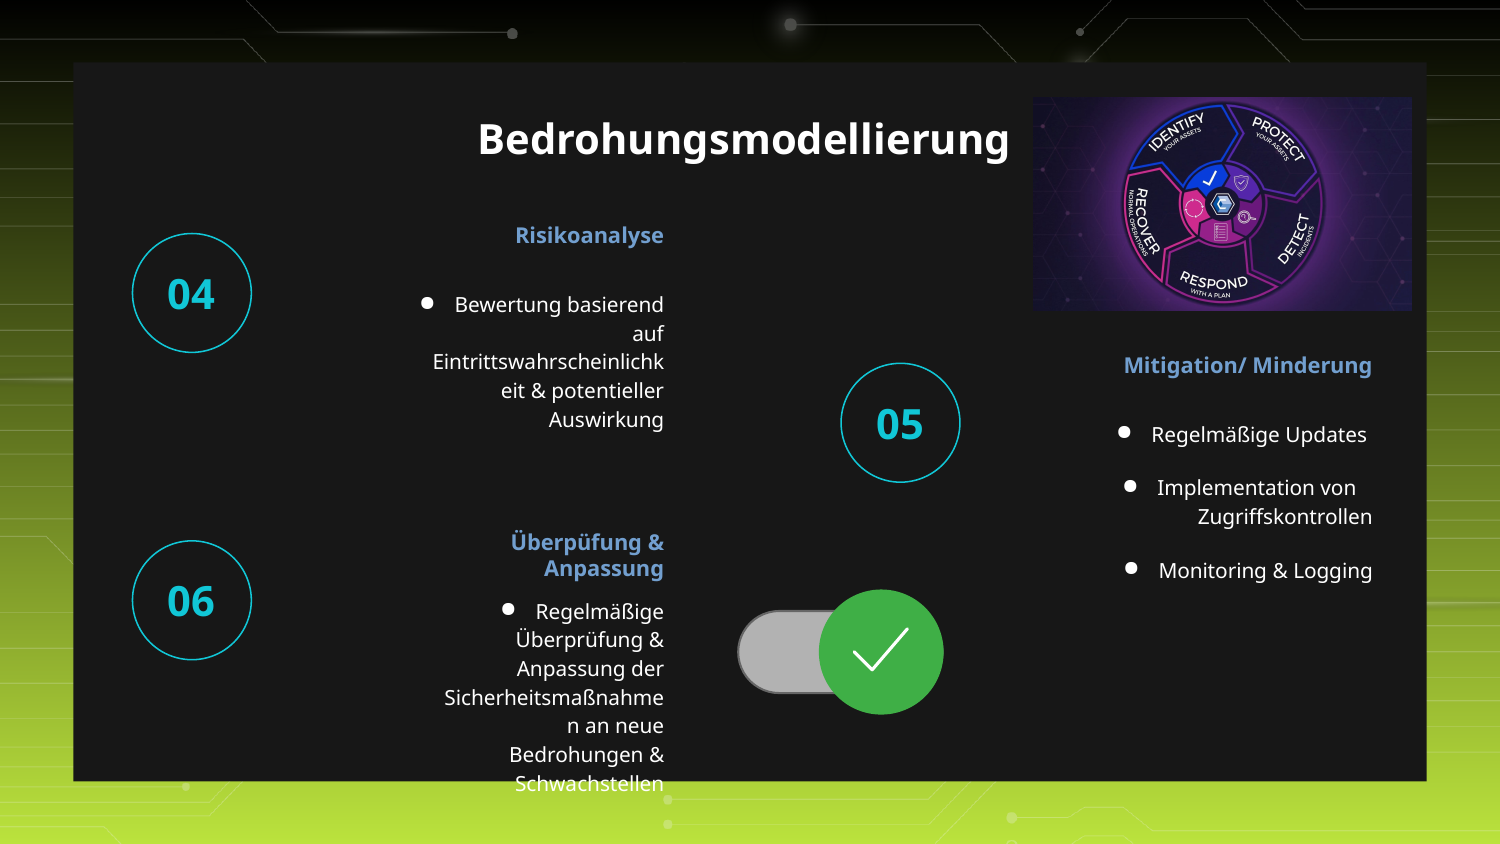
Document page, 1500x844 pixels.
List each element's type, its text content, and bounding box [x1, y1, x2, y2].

text_box 05 [841, 363, 960, 483]
text_box 04 [132, 233, 252, 353]
title Bedrohungsmodellierung [118, 98, 1033, 192]
text_box Risikoanalyse [381, 206, 680, 272]
text_box 06 [132, 540, 252, 660]
picture [0, 0, 1500, 36]
text_box Regelmäßige Updates Implementation von Zugriffskontrollen Monitoring & Logging [1090, 402, 1388, 502]
text_box Regelmäßige Überprüfung & Anpassung der Sicherheitsmaßnahmen an neue Bedrohungen & Schwachstellen [381, 579, 680, 680]
text_box Überpüfung & Anpassung [381, 513, 680, 579]
picture [1033, 97, 1412, 311]
text_box Bewertung basierend auf Eintrittswahrscheinlichkeit & potentieller Auswirkung [381, 272, 680, 373]
text_box [738, 590, 943, 714]
text_box Mitigation/ Minderung [1090, 336, 1388, 402]
